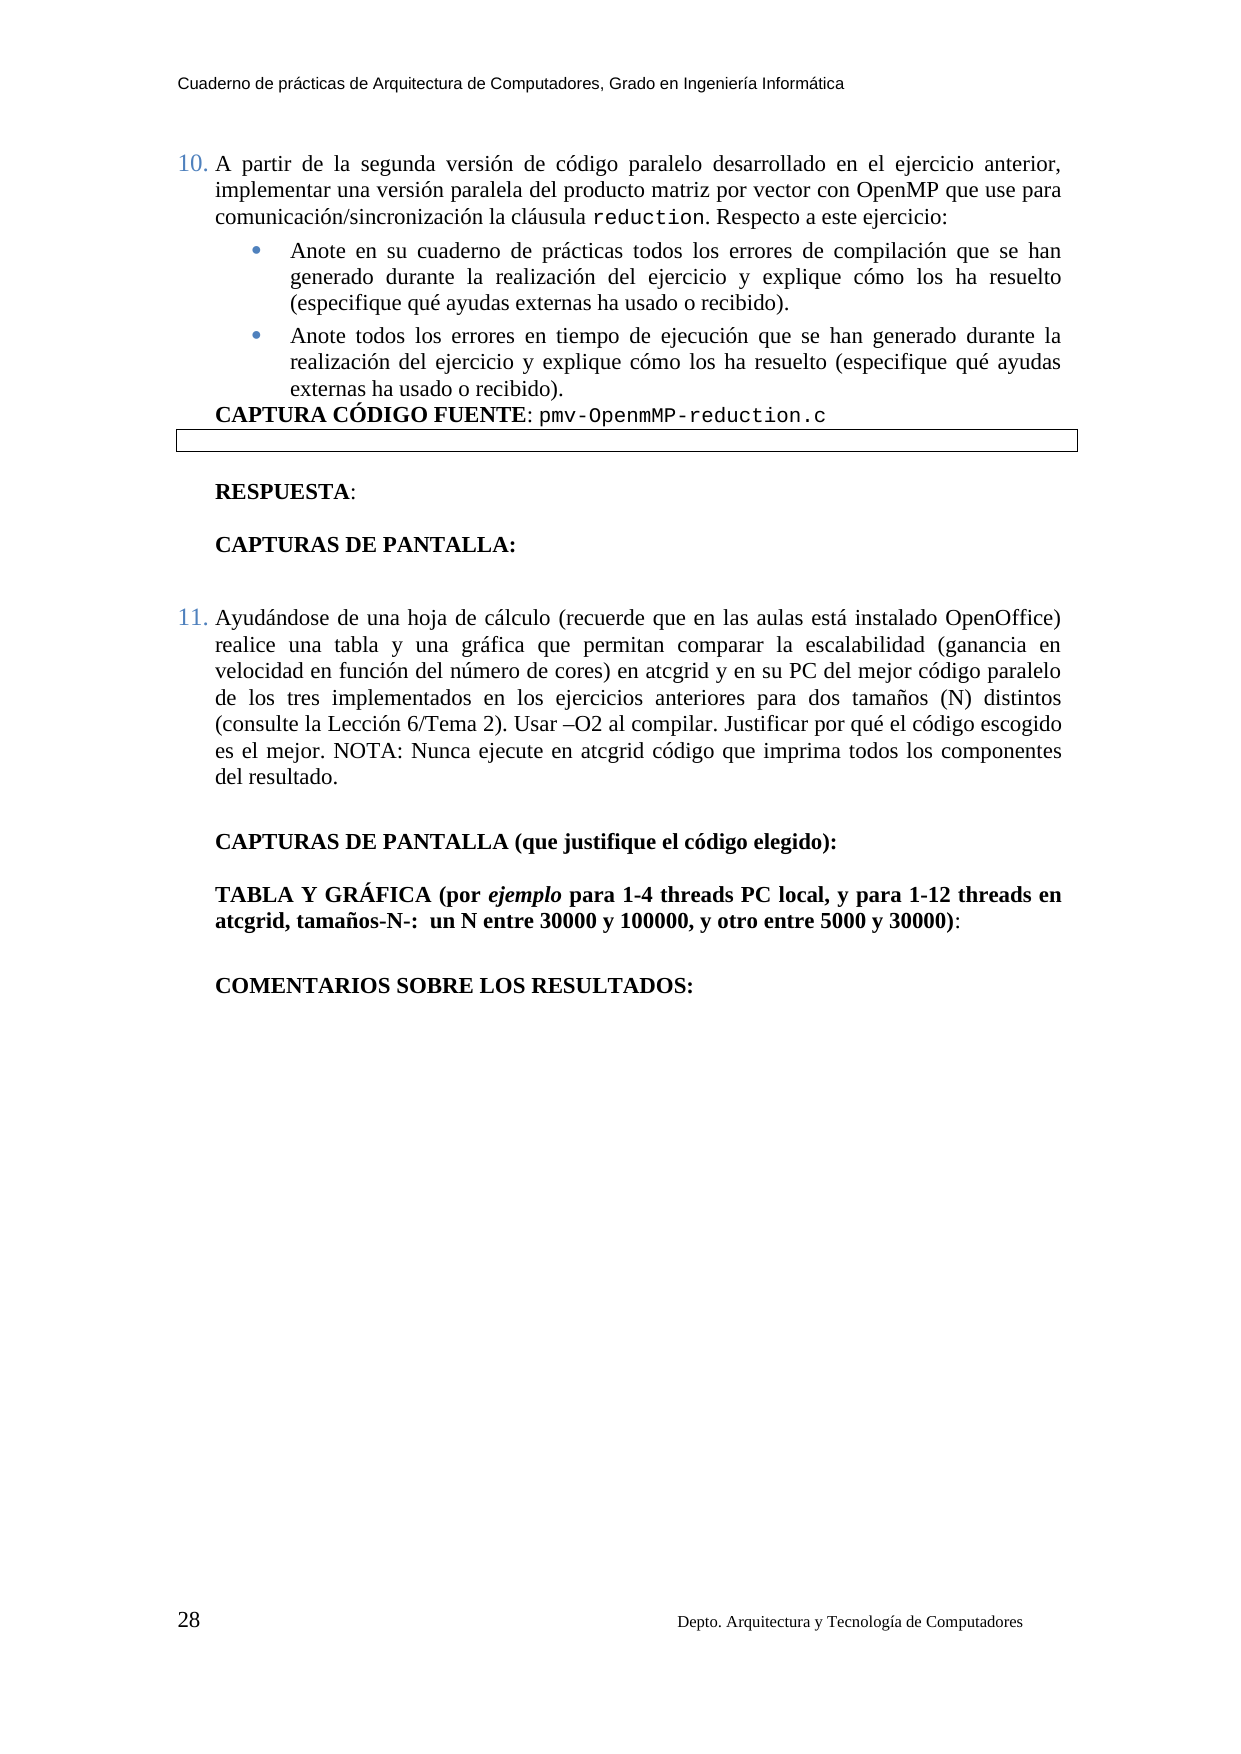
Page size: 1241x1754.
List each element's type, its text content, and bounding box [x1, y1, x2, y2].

table_header [177, 430, 1077, 451]
text CAPTURAS DE PANTALLA: [215, 531, 1063, 557]
text RESPUESTA: [215, 478, 1063, 505]
list Anote todos los errores en tiempo de ejecución que se han generado durante la realización del ejercicio y explique cómo los ha resuelto (especifique qué ayudas externas ha usado o recibido). [252, 322, 1063, 401]
list Anote en su cuaderno de prácticas todos los errores de compilación que se han generado durante la realización del ejercicio y explique cómo los ha resuelto (especifique qué ayudas externas ha usado o recibido). [252, 237, 1063, 316]
text CAPTURA CÓDIGO FUENTE: pmv-OpenmMP-reduction.c [215, 401, 1063, 429]
list Ayudándose de una hoja de cálculo (recuerde que en las aulas está instalado OpenOffice) realice una tabla y una gráfica que permitan comparar la escalabilidad (ganancia en velocidad en función del número de cores) en atcgrid y en su PC del mejor código paralelo de los tres implementados en los ejercicios anteriores para dos tamaños (N) distintos (consulte la Lección 6/Tema 2). Usar –O2 al compilar. Justificar por qué el código escogido es el mejor. NOTA: Nunca ejecute en atcgrid código que imprima todos los componentes del resultado. [177, 602, 1063, 789]
text COMENTARIOS SOBRE LOS RESULTADOS: [177, 972, 1063, 999]
text TABLA Y GRÁFICA (por ejemplo para 1-4 threads PC local, y para 1-12 threads en atcgrid, tamaños-N-: un N entre 30000 y 100000, y otro entre 5000 y 30000): [215, 881, 1063, 934]
text CAPTURAS DE PANTALLA (que justifique el código elegido): [215, 828, 1063, 854]
list A partir de la segunda versión de código paralelo desarrollado en el ejercicio anterior, implementar una versión paralela del producto matriz por vector con OpenMP que use para comunicación/sincronización la cláusula reduction. Respecto a este ejercicio: [177, 148, 1063, 230]
